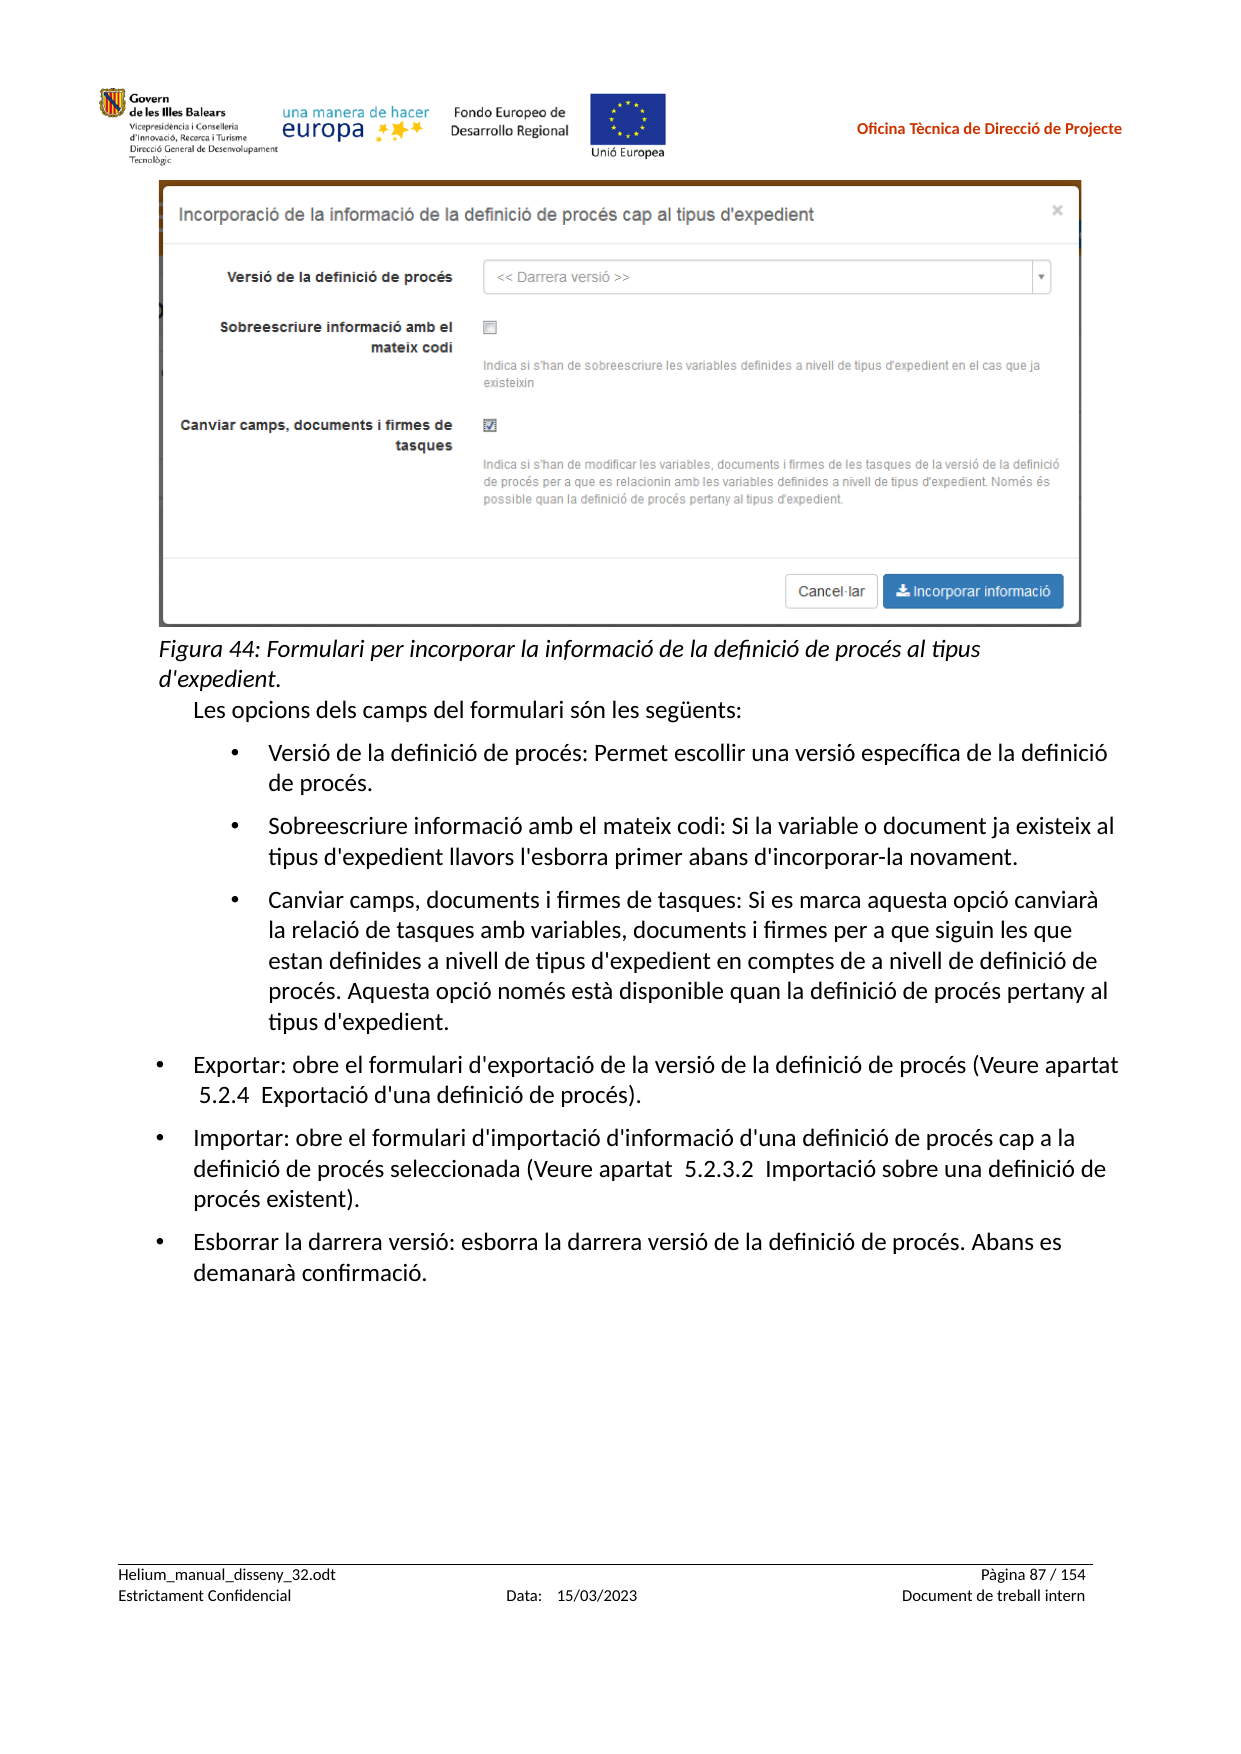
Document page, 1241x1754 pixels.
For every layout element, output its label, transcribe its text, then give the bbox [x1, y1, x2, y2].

picture [99, 87, 668, 166]
picture [158, 180, 1082, 627]
list Versió de la definició de procés: Permet escollir una versió específica de la definició de procés. [231, 737, 1122, 798]
list Exportar: obre el formulari d'exportació de la versió de la definició de procés (Veure apartat 5.2.4 Exportació d'una definició de procés). [156, 1049, 1122, 1110]
list Sobreescriure informació amb el mateix codi: Si la variable o document ja existeix al tipus d'expedient llavors l'esborra primer abans d'incorporar-la novament. [231, 810, 1122, 871]
text Figura 44: Formulari per incorporar la informació de la definició de procés al tipus d'expedient. [159, 627, 1081, 694]
list Esborrar la darrera versió: esborra la darrera versió de la definició de procés. Abans es demanarà confirmació. [156, 1227, 1122, 1288]
text Les opcions dels camps del formulari són les següents: [118, 168, 1122, 724]
list Importar: obre el formulari d'importació d'informació d'una definició de procés cap a la definició de procés seleccionada (Veure apartat 5.2.3.2 Importació sobre una definició de procés existent). [156, 1122, 1122, 1214]
list Canviar camps, documents i firmes de tasques: Si es marca aquesta opció canviarà la relació de tasques amb variables, documents i firmes per a que siguin les que estan definides a nivell de tipus d'expedient en comptes de a nivell de definició de procés. Aquesta opció només està disponible quan la definició de procés pertany al tipus d'expedient. [231, 884, 1122, 1036]
